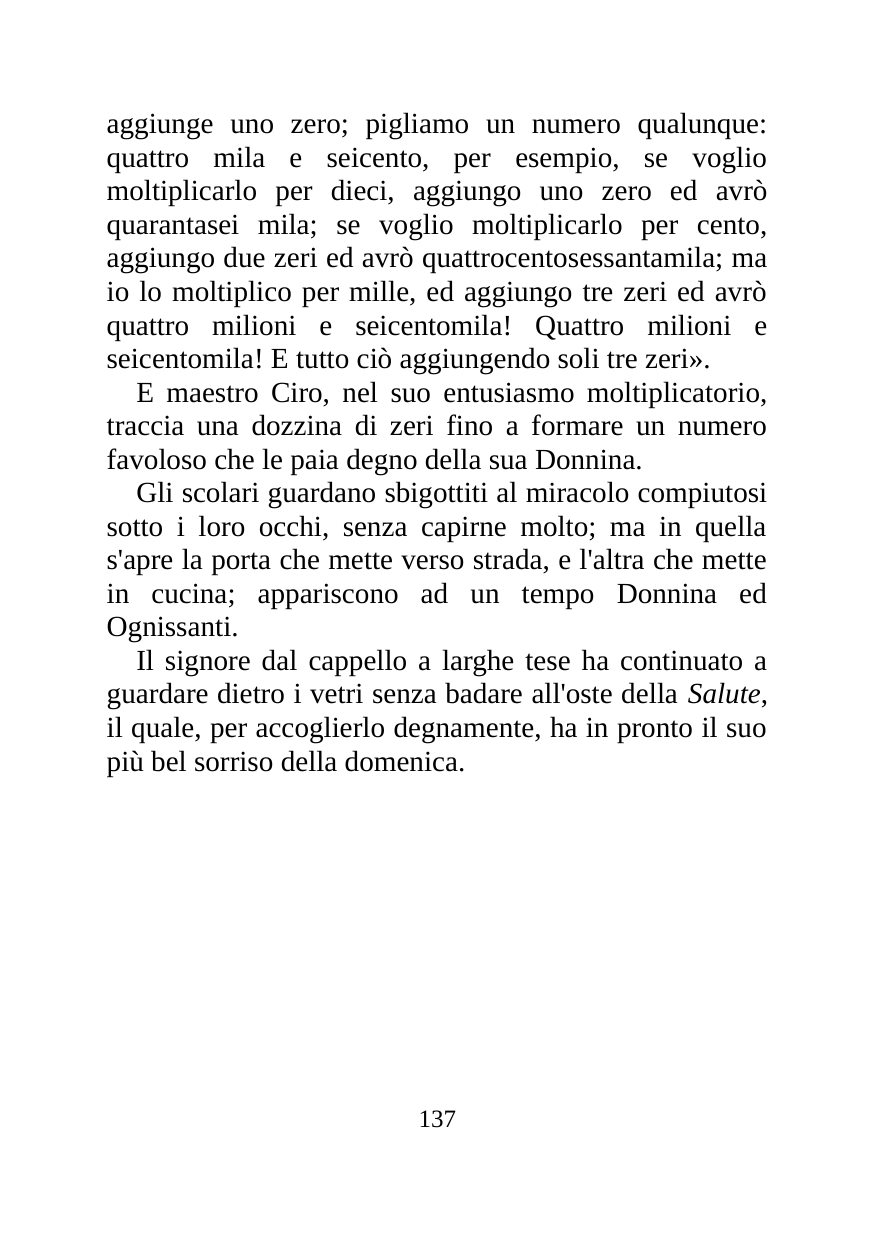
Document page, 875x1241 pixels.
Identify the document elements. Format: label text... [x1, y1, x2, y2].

text aggiunge uno zero; pigliamo un numero qualunque: quattro mila e seicento, per esempio, se voglio moltiplicarlo per dieci, aggiungo uno zero ed avrò quarantasei mila; se voglio moltiplicarlo per cento, aggiungo due zeri ed avrò quattrocentosessantamila; ma io lo moltiplico per mille, ed aggiungo tre zeri ed avrò quattro milioni e seicentomila! Quattro milioni e seicentomila! E tutto ciò aggiungendo soli tre zeri». [106, 106, 768, 375]
text E maestro Ciro, nel suo entusiasmo moltiplicatorio, traccia una dozzina di zeri fino a formare un numero favoloso che le paia degno della sua Donnina. [106, 375, 768, 475]
text Il signore dal cappello a larghe tese ha continuato a guardare dietro i vetri senza badare all'oste della Salute, il quale, per accoglierlo degnamente, ha in pronto il suo più bel sorriso della domenica. [106, 643, 768, 777]
text Gli scolari guardano sbigottiti al miracolo compiutosi sotto i loro occhi, senza capirne molto; ma in quella s'apre la porta che mette verso strada, e l'altra che mette in cucina; appariscono ad un tempo Donnina ed Ognissanti. [106, 475, 768, 643]
